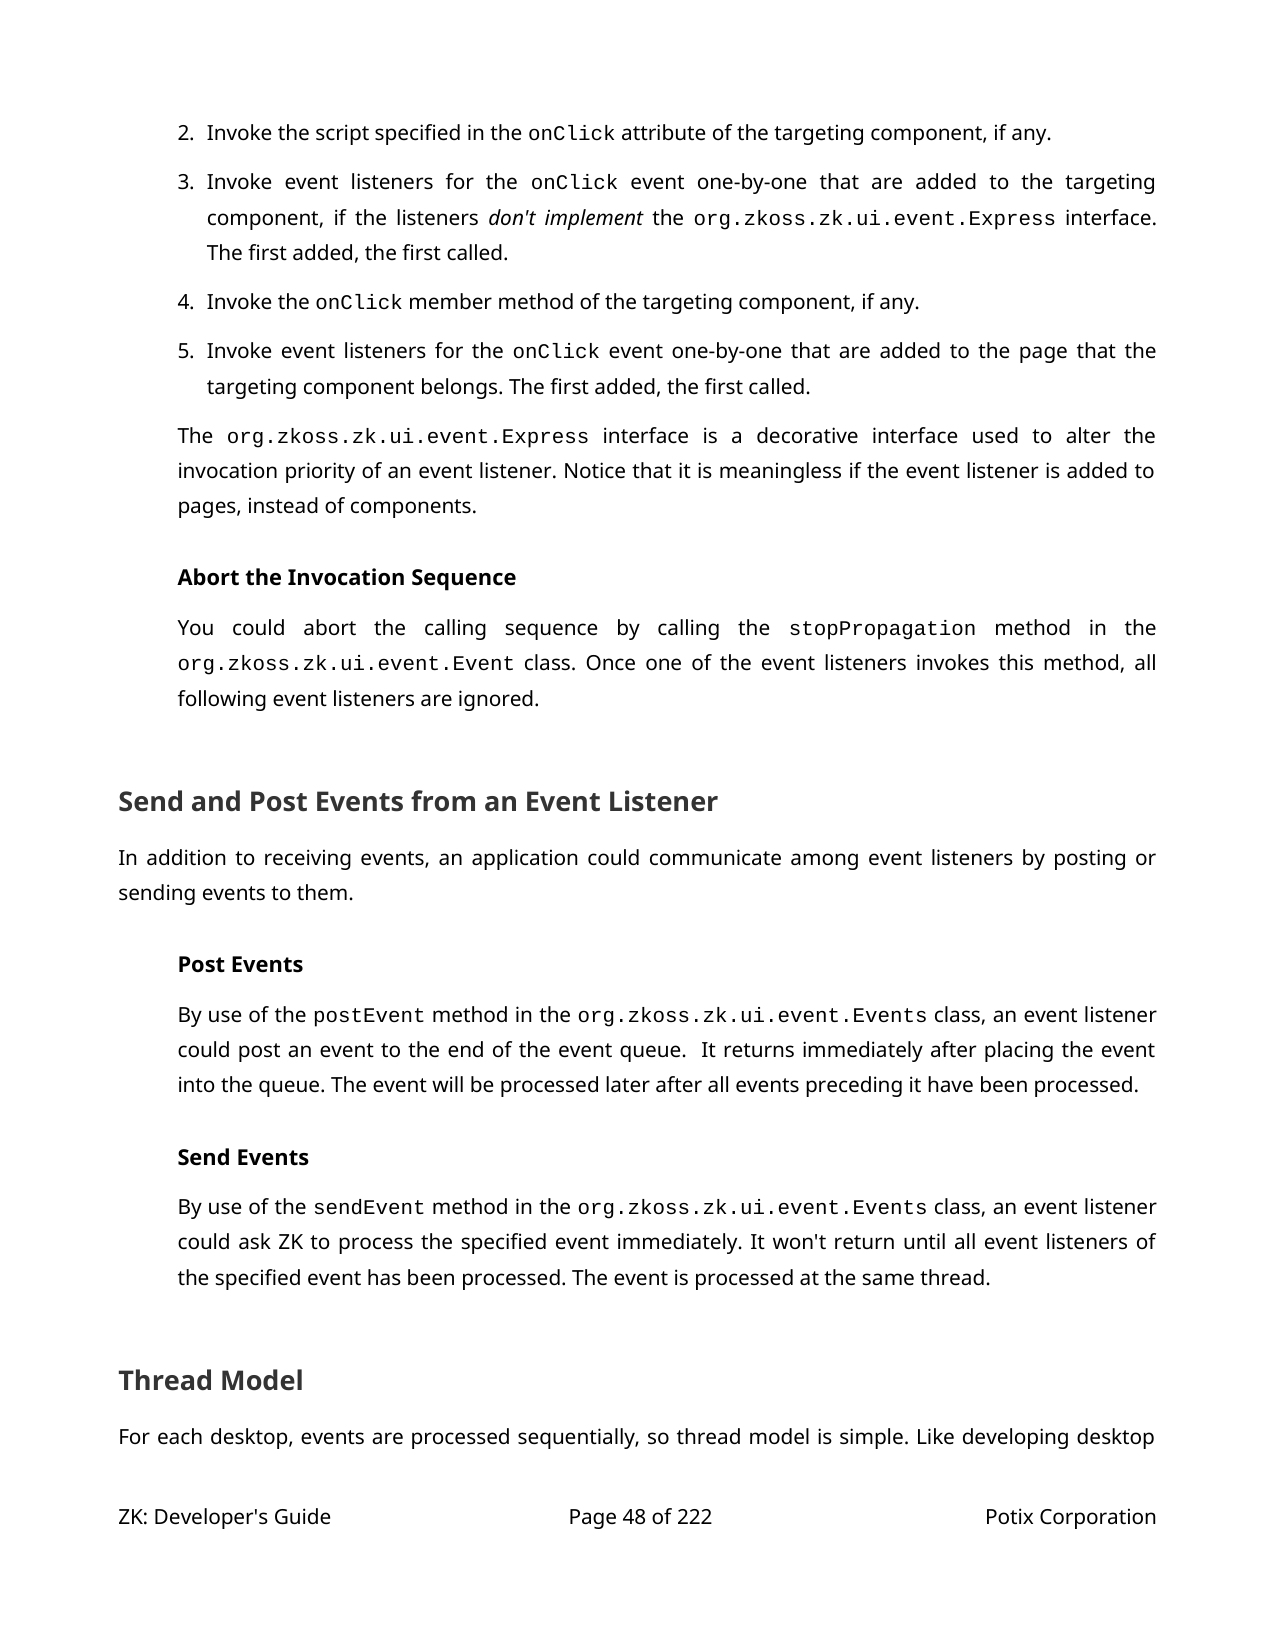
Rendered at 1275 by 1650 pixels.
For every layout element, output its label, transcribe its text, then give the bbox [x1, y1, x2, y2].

text By use of the postEvent method in the org.zkoss.zk.ui.event.Events class, an event listener could post an event to the end of the event queue. It returns immediately after placing the event into the queue. The event will be processed later after all events preceding it have been processed. [177, 1000, 1157, 1099]
list Invoke the onClick member method of the targeting component, if any. [177, 287, 1157, 316]
text For each desktop, events are processed sequentially, so thread model is simple. Like developing desktop [118, 1422, 1157, 1450]
subtitle Send and Post Events from an Event Listener [118, 783, 1157, 820]
subtitle Thread Model [118, 1362, 1157, 1398]
text You could abort the calling sequence by calling the stopPropagation method in the org.zkoss.zk.ui.event.Event class. Once one of the event listeners invokes this method, all following event listeners are ignored. [177, 613, 1157, 712]
subtitle Send Events [177, 1141, 1157, 1171]
text The org.zkoss.zk.ui.event.Express interface is a decorative interface used to alter the invocation priority of an event listener. Notice that it is meaningless if the event listener is added to pages, instead of components. [177, 421, 1157, 520]
text In addition to receiving events, an application could communicate among event listeners by posting or sending events to them. [118, 843, 1157, 907]
subtitle Abort the Invocation Sequence [177, 562, 1157, 592]
list Invoke the script specified in the onClick attribute of the targeting component, if any. [177, 118, 1157, 147]
list Invoke event listeners for the onClick event one-by-one that are added to the page that the targeting component belongs. The first added, the first called. [177, 336, 1157, 400]
list Invoke event listeners for the onClick event one-by-one that are added to the targeting component, if the listeners don't implement the org.zkoss.zk.ui.event.Express interface. The first added, the first called. [177, 167, 1157, 267]
subtitle Post Events [177, 949, 1157, 979]
text By use of the sendEvent method in the org.zkoss.zk.ui.event.Events class, an event listener could ask ZK to process the specified event immediately. It won't return until all event listeners of the specified event has been processed. The event is processed at the same thread. [177, 1192, 1157, 1291]
